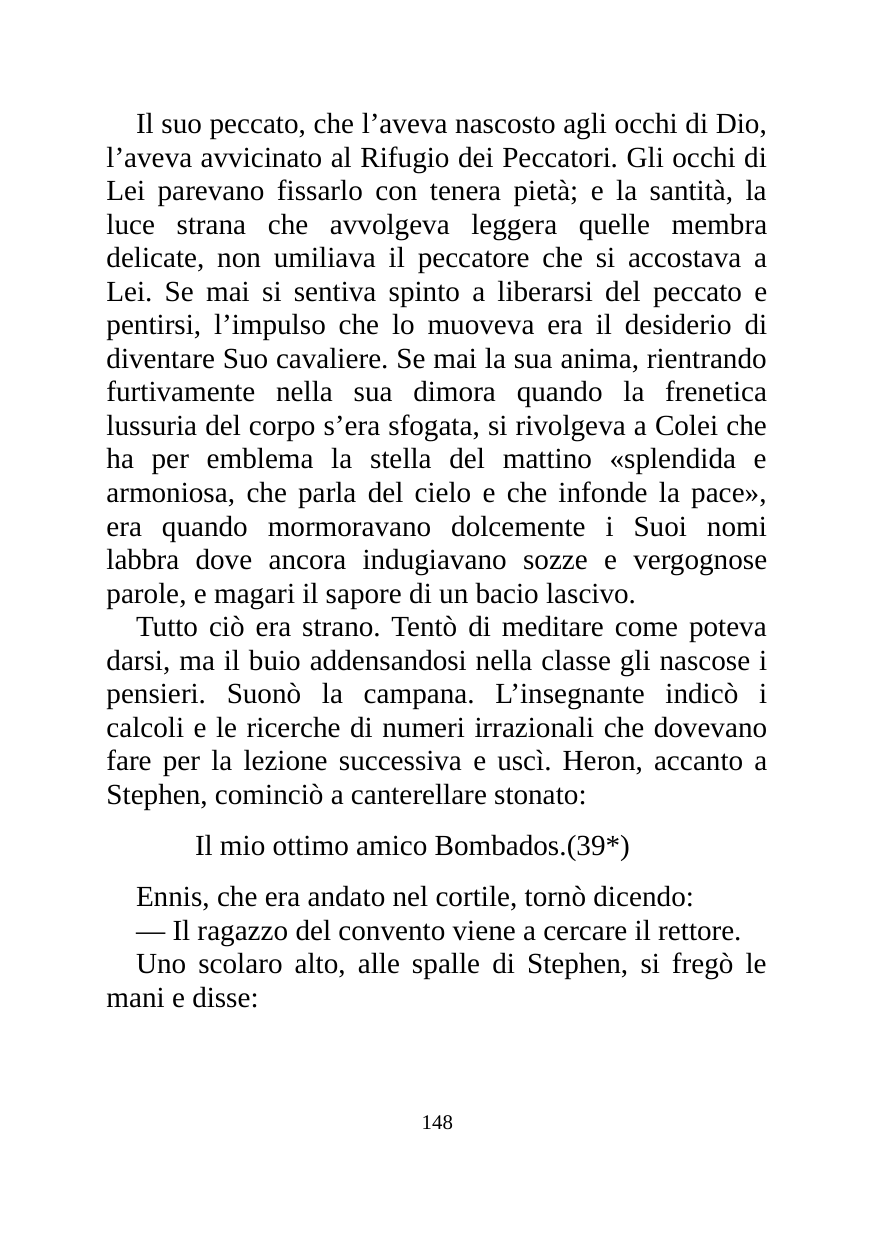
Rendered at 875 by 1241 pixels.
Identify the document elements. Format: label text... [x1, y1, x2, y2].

text Uno scolaro alto, alle spalle di Stephen, si fregò le mani e disse: [106, 947, 768, 1014]
text Ennis, che era andato nel cortile, tornò dicendo: [106, 879, 768, 913]
text — Il ragazzo del convento viene a cercare il rettore. [106, 913, 768, 947]
text Tutto ciò era strano. Tentò di meditare come poteva darsi, ma il buio addensandosi nella classe gli nascose i pensieri. Suonò la campana. L’insegnante indicò i calcoli e le ricerche di numeri irrazionali che dovevano fare per la lezione successiva e uscì. Heron, accanto a Stephen, cominciò a canterellare stonato: [106, 609, 768, 811]
text Il suo peccato, che l’aveva nascosto agli occhi di Dio, l’aveva avvicinato al Rifugio dei Peccatori. Gli occhi di Lei parevano fissarlo con tenera pietà; e la santità, la luce strana che avvolgeva leggera quelle membra delicate, non umiliava il peccatore che si accostava a Lei. Se mai si sentiva spinto a liberarsi del peccato e pentirsi, l’impulso che lo muoveva era il desiderio di diventare Suo cavaliere. Se mai la sua anima, rientrando furtivamente nella sua dimora quando la frenetica lussuria del corpo s’era sfogata, si rivolgeva a Colei che ha per emblema la stella del mattino «splendida e armoniosa, che parla del cielo e che infonde la pace», era quando mormoravano dolcemente i Suoi nomi labbra dove ancora indugiavano sozze e vergognose parole, e magari il sapore di un bacio lascivo. [106, 106, 768, 609]
text Il mio ottimo amico Bombados.(39*) [195, 828, 768, 862]
